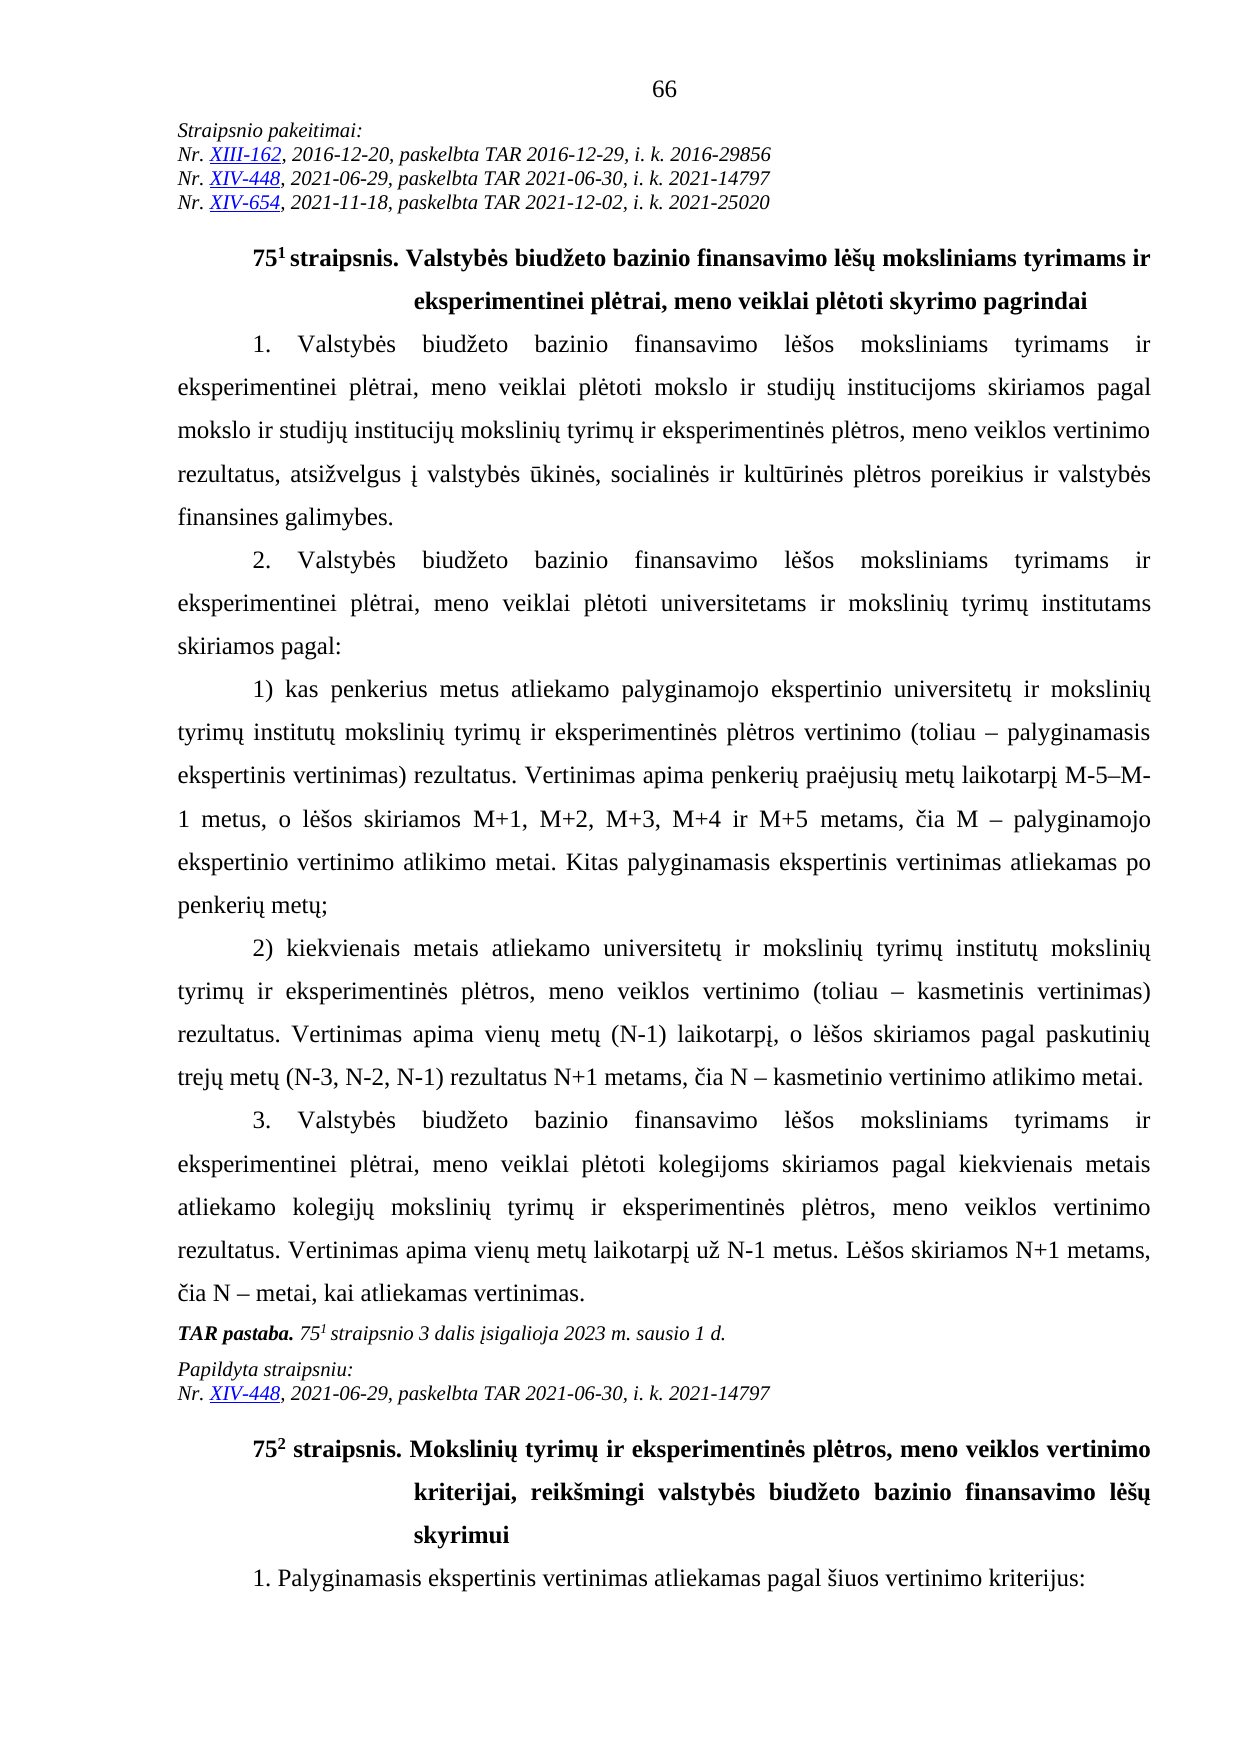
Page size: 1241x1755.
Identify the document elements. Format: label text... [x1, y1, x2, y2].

text 2. Valstybės biudžeto bazinio finansavimo lėšos moksliniams tyrimams ir eksperimentinei plėtrai, meno veiklai plėtoti universitetams ir mokslinių tyrimų institutams skiriamos pagal: [177, 545, 1152, 660]
text 752 straipsnis. Mokslinių tyrimų ir eksperimentinės plėtros, meno veiklos vertinimo kriterijai, reikšmingi valstybės biudžeto bazinio finansavimo lėšų skyrimui [252, 1434, 1152, 1549]
text 1) kas penkerius metus atliekamo palyginamojo ekspertinio universitetų ir mokslinių tyrimų institutų mokslinių tyrimų ir eksperimentinės plėtros vertinimo (toliau – palyginamasis ekspertinis vertinimas) rezultatus. Vertinimas apima penkerių praėjusių metų laikotarpį M-5–M-1 metus, o lėšos skiriamos M+1, M+2, M+3, M+4 ir M+5 metams, čia M – palyginamojo ekspertinio vertinimo atlikimo metai. Kitas palyginamasis ekspertinis vertinimas atliekamas po penkerių metų; [177, 674, 1152, 919]
text Nr. XIV-654, 2021-11-18, paskelbta TAR 2021-12-02, i. k. 2021-25020 [177, 190, 1152, 214]
text 3. Valstybės biudžeto bazinio finansavimo lėšos moksliniams tyrimams ir eksperimentinei plėtrai, meno veiklai plėtoti kolegijoms skiriamos pagal kiekvienais metais atliekamo kolegijų mokslinių tyrimų ir eksperimentinės plėtros, meno veiklos vertinimo rezultatus. Vertinimas apima vienų metų laikotarpį už N-1 metus. Lėšos skiriamos N+1 metams, čia N – metai, kai atliekamas vertinimas. [177, 1106, 1152, 1307]
text Nr. XIV-448, 2021-06-29, paskelbta TAR 2021-06-30, i. k. 2021-14797 [177, 1381, 1152, 1405]
text Nr. XIV-448, 2021-06-29, paskelbta TAR 2021-06-30, i. k. 2021-14797 [177, 166, 1152, 190]
text Straipsnio pakeitimai: [177, 118, 1152, 142]
text 1. Palyginamasis ekspertinis vertinimas atliekamas pagal šiuos vertinimo kriterijus: [177, 1563, 1152, 1592]
text TAR pastaba. 751 straipsnio 3 dalis įsigalioja 2023 m. sausio 1 d. [177, 1321, 1152, 1345]
text 1. Valstybės biudžeto bazinio finansavimo lėšos moksliniams tyrimams ir eksperimentinei plėtrai, meno veiklai plėtoti mokslo ir studijų institucijoms skiriamos pagal mokslo ir studijų institucijų mokslinių tyrimų ir eksperimentinės plėtros, meno veiklos vertinimo rezultatus, atsižvelgus į valstybės ūkinės, socialinės ir kultūrinės plėtros poreikius ir valstybės finansines galimybes. [177, 329, 1152, 531]
text 751 straipsnis. Valstybės biudžeto bazinio finansavimo lėšų moksliniams tyrimams ir eksperimentinei plėtrai, meno veiklai plėtoti skyrimo pagrindai [252, 243, 1152, 315]
text Nr. XIII-162, 2016-12-20, paskelbta TAR 2016-12-29, i. k. 2016-29856 [177, 142, 1152, 166]
text Papildyta straipsniu: [177, 1357, 1152, 1381]
text 2) kiekvienais metais atliekamo universitetų ir mokslinių tyrimų institutų mokslinių tyrimų ir eksperimentinės plėtros, meno veiklos vertinimo (toliau – kasmetinis vertinimas) rezultatus. Vertinimas apima vienų metų (N-1) laikotarpį, o lėšos skiriamos pagal paskutinių trejų metų (N‑3, N-2, N-1) rezultatus N+1 metams, čia N – kasmetinio vertinimo atlikimo metai. [177, 933, 1152, 1091]
